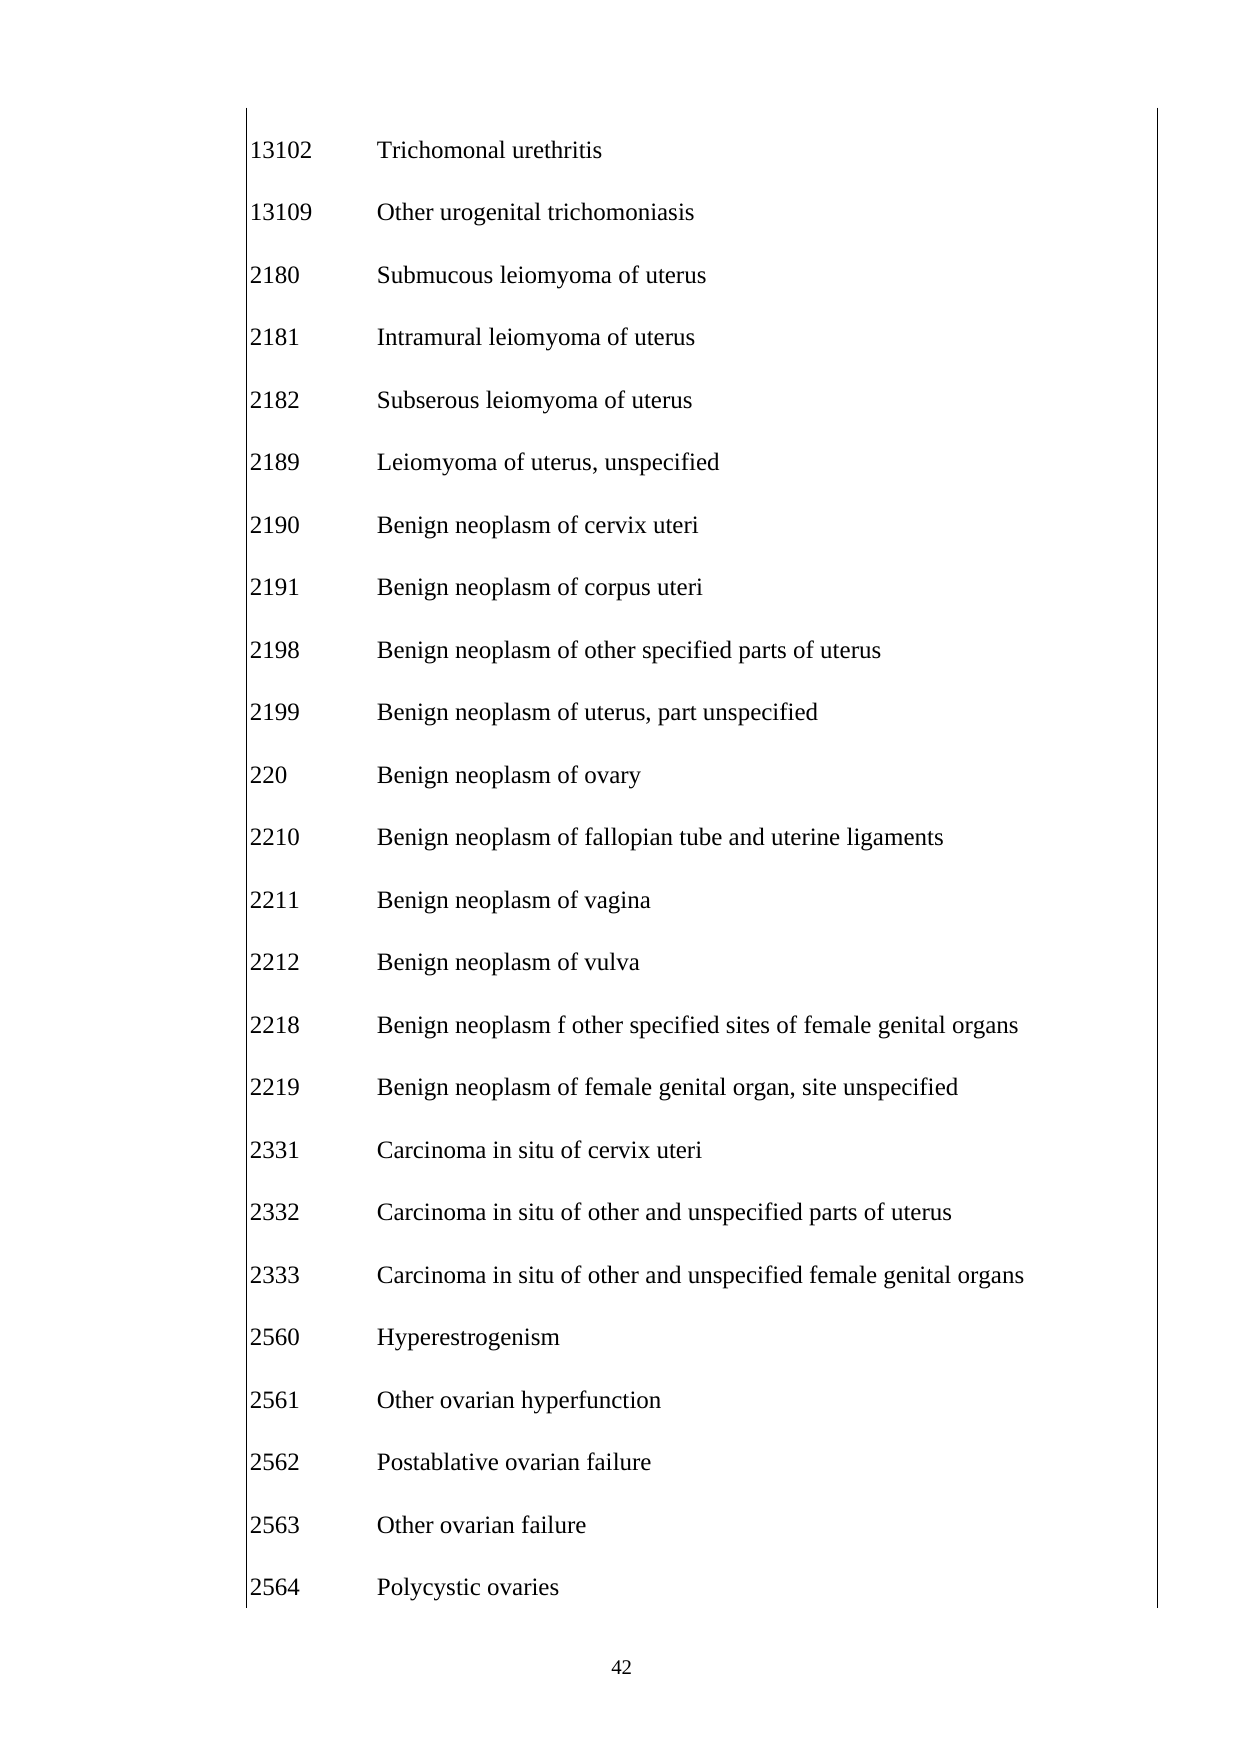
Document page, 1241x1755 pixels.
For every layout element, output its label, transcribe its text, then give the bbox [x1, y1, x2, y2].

table_cell [109, 1108, 246, 1170]
table_cell 2219 [247, 1045, 374, 1108]
table_cell Benign neoplasm f other specified sites of female genital organs [374, 983, 1157, 1045]
table_cell [109, 1295, 246, 1358]
table_cell [109, 1233, 246, 1295]
table_cell Submucous leiomyoma of uterus [374, 233, 1157, 295]
table_cell 13109 [247, 170, 374, 233]
table_cell Benign neoplasm of ovary [374, 733, 1157, 795]
table_cell 2212 [247, 920, 374, 983]
table_cell 2560 [247, 1295, 374, 1358]
table_cell Other ovarian failure [374, 1483, 1157, 1545]
table_cell 2332 [247, 1170, 374, 1233]
table_cell Postablative ovarian failure [374, 1420, 1157, 1483]
table_cell 2199 [247, 670, 374, 733]
table_cell [109, 295, 246, 358]
table_cell Carcinoma in situ of other and unspecified female genital organs [374, 1233, 1157, 1295]
table_cell Benign neoplasm of cervix uteri [374, 483, 1157, 545]
table_cell [109, 108, 246, 170]
table_cell Hyperestrogenism [374, 1295, 1157, 1358]
table_cell Subserous leiomyoma of uterus [374, 358, 1157, 420]
table_cell 2561 [247, 1358, 374, 1420]
table_cell 2211 [247, 858, 374, 920]
table_cell [109, 233, 246, 295]
table_cell [109, 733, 246, 795]
table_cell [109, 358, 246, 420]
table_cell [109, 608, 246, 670]
table_cell 2210 [247, 795, 374, 858]
table_cell [109, 795, 246, 858]
table_cell 2190 [247, 483, 374, 545]
table_cell Carcinoma in situ of other and unspecified parts of uterus [374, 1170, 1157, 1233]
table_cell 2180 [247, 233, 374, 295]
table_cell [109, 1483, 246, 1545]
table_cell 220 [247, 733, 374, 795]
table_cell 2564 [247, 1545, 374, 1608]
table_cell [109, 858, 246, 920]
table_cell Intramural leiomyoma of uterus [374, 295, 1157, 358]
table_cell 2218 [247, 983, 374, 1045]
table_cell [109, 420, 246, 483]
table_cell [109, 545, 246, 608]
table_cell 13102 [247, 108, 374, 170]
table_cell Leiomyoma of uterus, unspecified [374, 420, 1157, 483]
table_cell [109, 483, 246, 545]
table_cell Polycystic ovaries [374, 1545, 1157, 1608]
table_cell 2198 [247, 608, 374, 670]
table_cell Benign neoplasm of vulva [374, 920, 1157, 983]
table_cell Other ovarian hyperfunction [374, 1358, 1157, 1420]
table_cell [109, 1045, 246, 1108]
table_cell Carcinoma in situ of cervix uteri [374, 1108, 1157, 1170]
table_cell [109, 1545, 246, 1608]
table_cell Benign neoplasm of female genital organ, site unspecified [374, 1045, 1157, 1108]
table_cell [109, 1170, 246, 1233]
table_cell Trichomonal urethritis [374, 108, 1157, 170]
table_cell Other urogenital trichomoniasis [374, 170, 1157, 233]
table_cell [109, 670, 246, 733]
table_cell [109, 983, 246, 1045]
table_cell Benign neoplasm of vagina [374, 858, 1157, 920]
table_cell 2333 [247, 1233, 374, 1295]
table_cell [109, 1358, 246, 1420]
table_cell [109, 1420, 246, 1483]
table_cell 2181 [247, 295, 374, 358]
table_cell 2563 [247, 1483, 374, 1545]
table_cell Benign neoplasm of corpus uteri [374, 545, 1157, 608]
table_cell Benign neoplasm of uterus, part unspecified [374, 670, 1157, 733]
table_cell Benign neoplasm of fallopian tube and uterine ligaments [374, 795, 1157, 858]
table_cell 2191 [247, 545, 374, 608]
table_cell [109, 170, 246, 233]
table_cell Benign neoplasm of other specified parts of uterus [374, 608, 1157, 670]
table_cell [109, 920, 246, 983]
table_cell 2331 [247, 1108, 374, 1170]
table_cell 2182 [247, 358, 374, 420]
table_cell 2189 [247, 420, 374, 483]
table_cell 2562 [247, 1420, 374, 1483]
